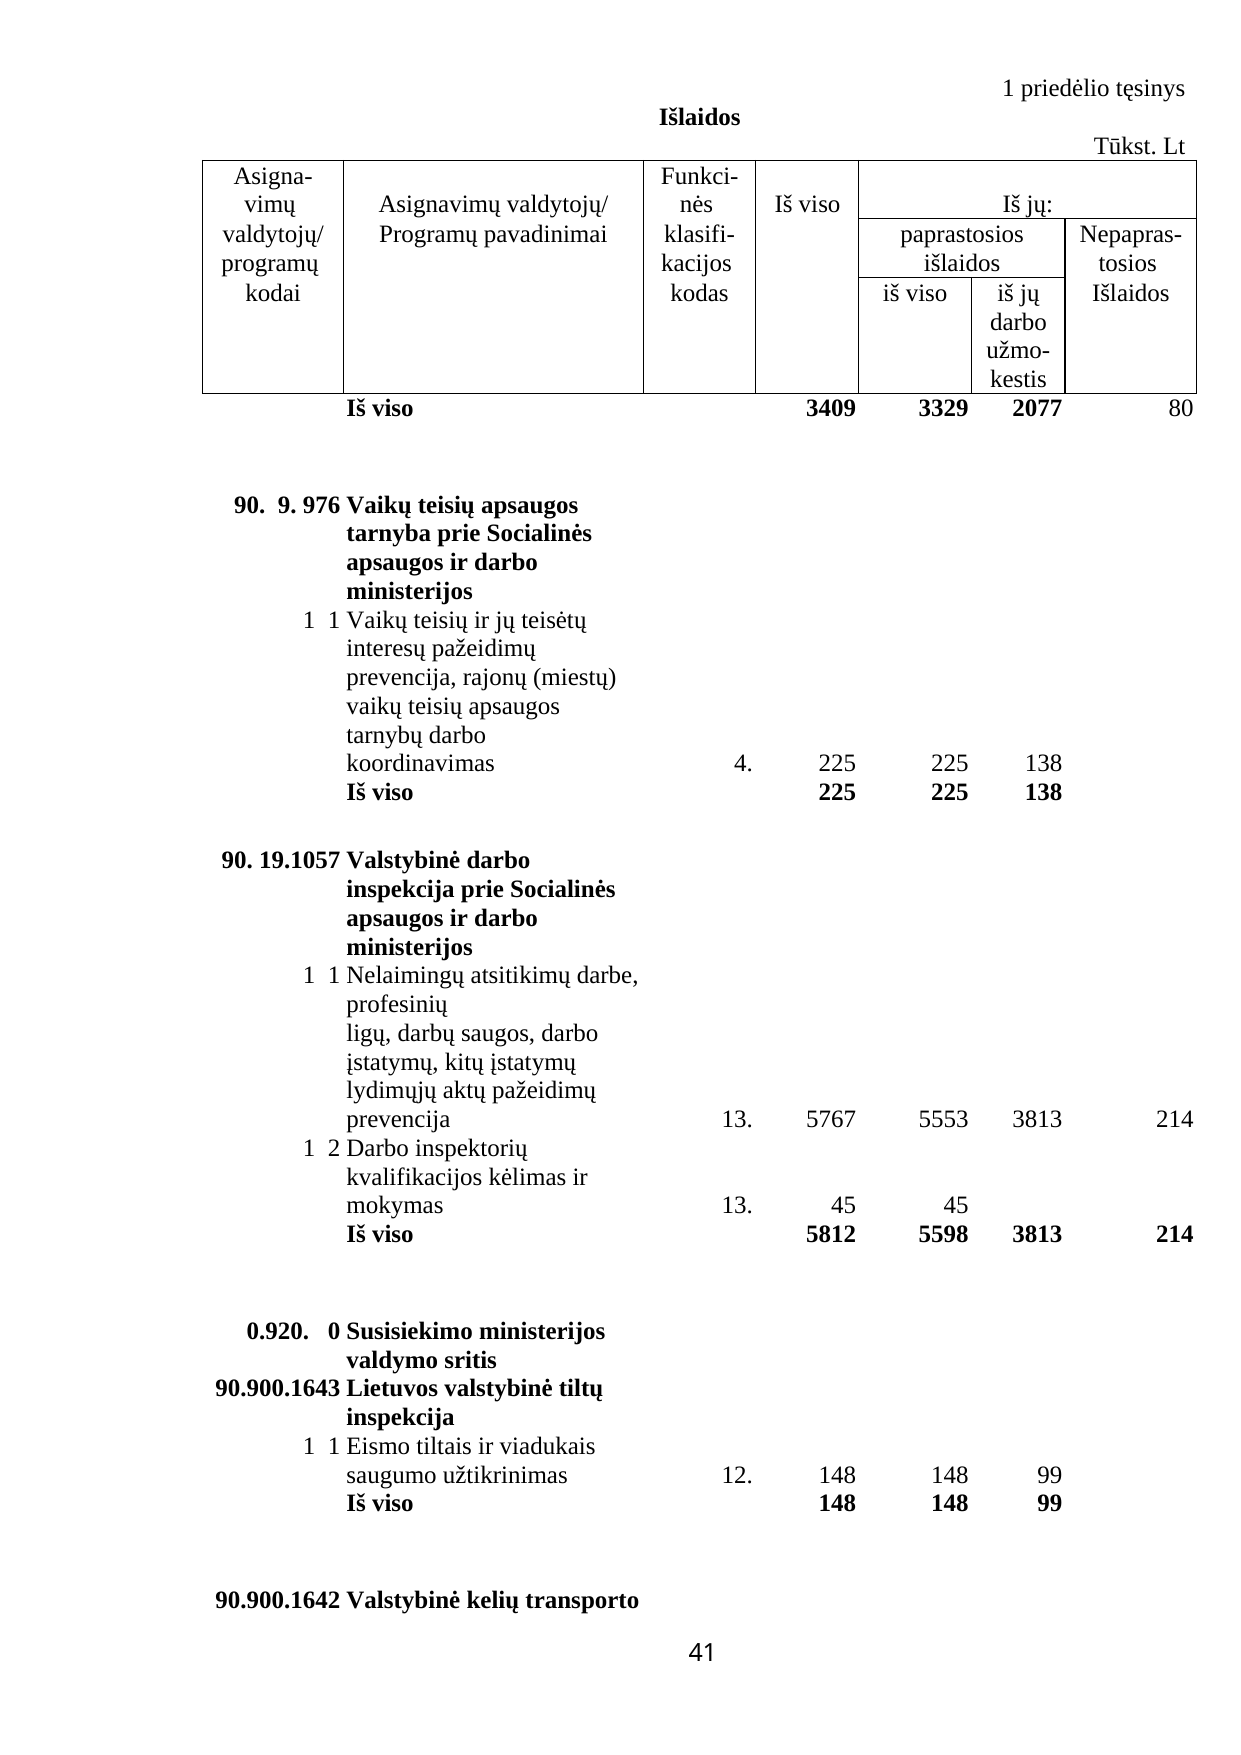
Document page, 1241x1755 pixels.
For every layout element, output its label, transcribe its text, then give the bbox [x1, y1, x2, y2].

table_cell 99 [971, 1489, 1065, 1523]
table_cell [643, 1253, 756, 1316]
table_cell [1065, 845, 1196, 960]
table_cell Nelaimingų atsitikimų darbe, profesinių [343, 960, 643, 1018]
table_cell [756, 845, 859, 960]
table_cell 13. [643, 1133, 756, 1219]
table_cell Iš viso [756, 161, 858, 218]
table_cell 13. [643, 1018, 756, 1133]
table_cell 148 [859, 1431, 971, 1488]
table_cell [1065, 1489, 1196, 1523]
table_cell 214 [1065, 1018, 1196, 1133]
table_cell 5553 [859, 1018, 971, 1133]
table_cell 1 2 [203, 1133, 343, 1219]
table_cell [203, 1018, 343, 1133]
table_cell [859, 427, 971, 490]
table_cell [756, 1585, 859, 1619]
table_cell Asigna-vimų [203, 161, 343, 218]
table_cell Programų pavadinimai [344, 218, 643, 277]
table_cell Valstybinė darbo inspekcija prie Socialinės apsaugos ir darbo ministerijos [343, 845, 643, 960]
table_cell [1065, 1374, 1196, 1431]
table_cell [203, 811, 343, 845]
table_cell [971, 427, 1065, 490]
table_cell [756, 1253, 859, 1316]
table_cell [859, 490, 971, 605]
table_cell 3409 [756, 394, 859, 427]
table_cell kodai [203, 277, 343, 393]
table_cell Iš viso [343, 1489, 643, 1523]
table_cell 214 [1065, 1219, 1196, 1253]
table_cell Iš viso [343, 1219, 643, 1253]
table_cell [756, 218, 858, 277]
table_cell Vaikų teisių ir jų teisėtų interesų pažeidimų prevencija, rajonų (miestų) vaikų teisių apsaugos tarnybų darbo koordinavimas [343, 605, 643, 777]
table_cell iš viso [859, 278, 971, 393]
table_cell [343, 1523, 643, 1585]
table_cell 90.900.1643 [203, 1374, 343, 1431]
table_cell [1065, 1133, 1196, 1219]
table_cell 2077 [971, 394, 1065, 427]
table_cell [859, 1374, 971, 1431]
table_cell 99 [971, 1431, 1065, 1488]
table_cell [643, 1523, 756, 1585]
table_cell 3329 [859, 394, 971, 427]
table_cell [756, 1316, 859, 1373]
table_cell [859, 1523, 971, 1585]
table_cell [1065, 1253, 1196, 1316]
table_cell Valstybinė kelių transporto [343, 1585, 643, 1619]
table_cell [859, 845, 971, 960]
table_cell [1065, 960, 1196, 1018]
table_cell 5767 [756, 1018, 859, 1133]
table_cell 225 [756, 605, 859, 777]
table_cell 3813 [971, 1219, 1065, 1253]
table_cell [971, 1523, 1065, 1585]
table_cell Tūkst. Lt [203, 131, 1196, 160]
table_cell [643, 1219, 756, 1253]
table_cell Išlaidos [1066, 277, 1196, 393]
table_cell [643, 1374, 756, 1431]
table_cell klasifi-kacijos [644, 218, 755, 277]
table_cell 138 [971, 777, 1065, 811]
table_cell [859, 1253, 971, 1316]
table_cell [643, 1316, 756, 1373]
table_cell [343, 427, 643, 490]
table_cell [343, 811, 643, 845]
table_cell [971, 960, 1065, 1018]
table_cell [756, 1523, 859, 1585]
table_cell Iš jų: [859, 161, 1196, 218]
table_cell 148 [859, 1489, 971, 1523]
table_cell [1065, 1523, 1196, 1585]
table_cell [643, 960, 756, 1018]
table_cell Lietuvos valstybinė tiltų inspekcija [343, 1374, 643, 1431]
table_cell 1 1 [203, 1431, 343, 1488]
table_cell [1065, 1431, 1196, 1488]
table_cell [1065, 490, 1196, 605]
table_cell [344, 277, 643, 393]
table_cell [203, 394, 343, 427]
table_cell 138 [971, 605, 1065, 777]
table_cell Darbo inspektorių kvalifikacijos kėlimas ir mokymas [343, 1133, 643, 1219]
table_cell 225 [756, 777, 859, 811]
table_cell Asignavimų valdytojų/ [344, 161, 643, 218]
table_cell [203, 1253, 343, 1316]
table_cell 90. 9. 976 [203, 490, 343, 605]
table_cell 45 [756, 1133, 859, 1219]
table_cell 1 1 [203, 960, 343, 1018]
table_cell [1065, 1585, 1196, 1619]
table_header 1 priedėlio tęsinys [203, 74, 1196, 102]
table_cell [971, 490, 1065, 605]
table_cell iš jų darbo užmo-kestis [972, 278, 1064, 393]
table_cell [756, 427, 859, 490]
table_cell [203, 427, 343, 490]
table_cell [971, 1374, 1065, 1431]
table_cell [643, 777, 756, 811]
table_cell [643, 427, 756, 490]
table_cell [756, 960, 859, 1018]
table_cell 148 [756, 1489, 859, 1523]
table_cell [643, 490, 756, 605]
table_cell [1065, 811, 1196, 845]
table_cell 1 1 [203, 605, 343, 777]
table_cell [859, 1316, 971, 1373]
table_cell 5812 [756, 1219, 859, 1253]
table_cell [1065, 427, 1196, 490]
table_cell Iš viso [343, 394, 643, 427]
table_cell Funkci-nės [644, 161, 755, 218]
table_cell paprastosios išlaidos [859, 219, 1064, 277]
table_cell 45 [859, 1133, 971, 1219]
table_cell 148 [756, 1431, 859, 1488]
table_cell 90. 19.1057 [203, 845, 343, 960]
table_cell 80 [1065, 394, 1196, 427]
table_cell [756, 811, 859, 845]
table_cell [756, 490, 859, 605]
table_cell [643, 811, 756, 845]
table_cell [859, 960, 971, 1018]
table_cell 4. [643, 605, 756, 777]
table_cell [971, 1585, 1065, 1619]
table_cell 225 [859, 605, 971, 777]
table_cell [971, 1316, 1065, 1373]
table_cell [971, 1133, 1065, 1219]
table_cell [1065, 1316, 1196, 1373]
table_cell [756, 277, 858, 393]
table_cell Išlaidos [203, 102, 1196, 131]
table_cell [1065, 777, 1196, 811]
table_cell 0.920. 0 [203, 1316, 343, 1373]
table_cell [971, 845, 1065, 960]
table_cell [859, 1585, 971, 1619]
table_cell 3813 [971, 1018, 1065, 1133]
table_cell [203, 777, 343, 811]
table_cell valdytojų/ programų [203, 218, 343, 277]
table_cell [203, 1219, 343, 1253]
table_cell Iš viso [343, 777, 643, 811]
table_cell [971, 811, 1065, 845]
table_cell [859, 811, 971, 845]
table_cell [756, 1374, 859, 1431]
table_cell [203, 1523, 343, 1585]
table_cell 12. [643, 1431, 756, 1488]
table_cell 225 [859, 777, 971, 811]
table_cell [971, 1253, 1065, 1316]
table_cell 5598 [859, 1219, 971, 1253]
table_cell [343, 1253, 643, 1316]
table_cell Vaikų teisių apsaugos tarnyba prie Socialinės apsaugos ir darbo ministerijos [343, 490, 643, 605]
table_cell [203, 1489, 343, 1523]
table_cell [643, 845, 756, 960]
table_cell 90.900.1642 [203, 1585, 343, 1619]
table_cell [1065, 605, 1196, 777]
table_cell Nepapras-tosios [1066, 219, 1196, 277]
table_cell kodas [644, 277, 755, 393]
table_cell [643, 1489, 756, 1523]
table_cell [643, 1585, 756, 1619]
table_cell ligų, darbų saugos, darbo įstatymų, kitų įstatymų lydimųjų aktų pažeidimų prevencija [343, 1018, 643, 1133]
table_cell Susisiekimo ministerijos valdymo sritis [343, 1316, 643, 1373]
table_cell Eismo tiltais ir viadukais saugumo užtikrinimas [343, 1431, 643, 1488]
table_cell [643, 394, 756, 427]
